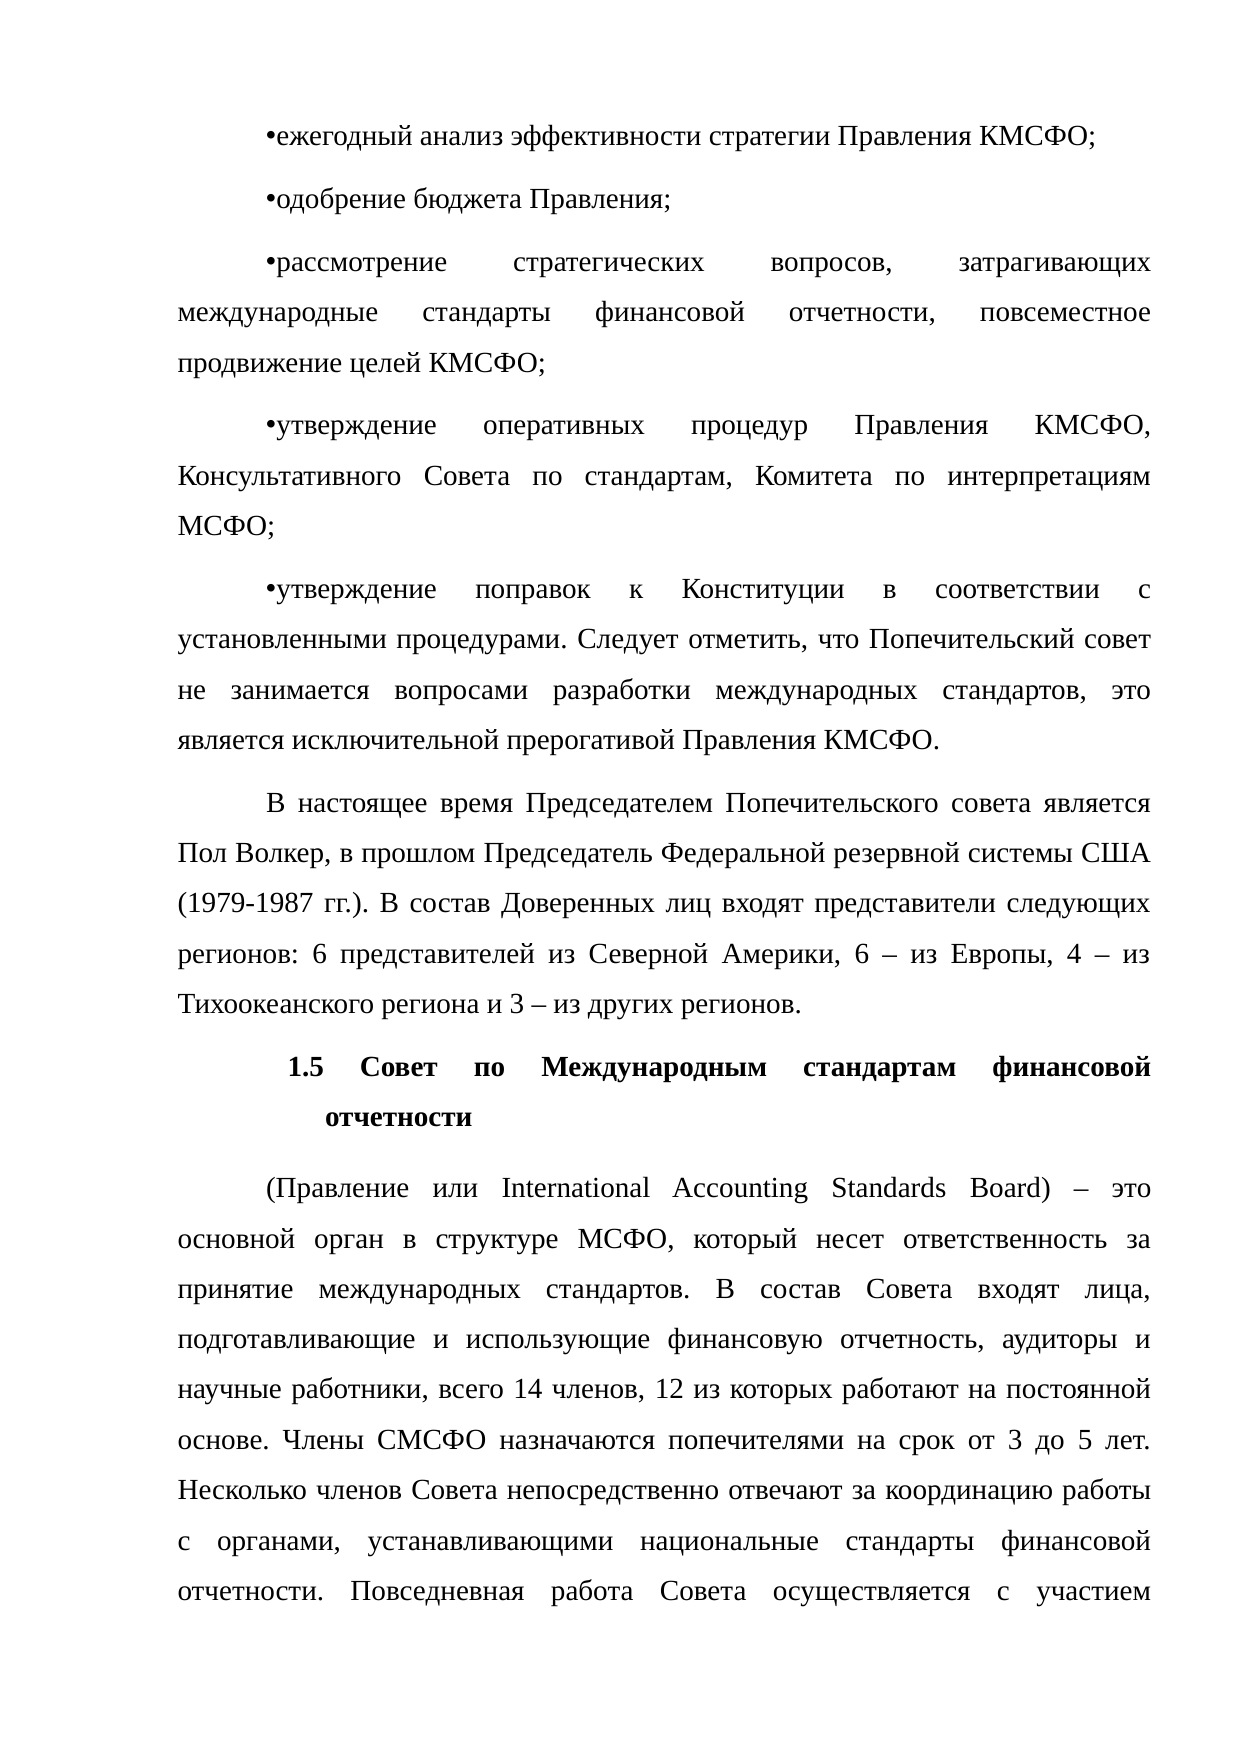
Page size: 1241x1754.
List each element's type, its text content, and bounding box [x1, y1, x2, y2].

list рассмотрение стратегических вопросов, затрагивающих международные стандарты финансовой отчетности, повсеместное продвижение целей КМСФО; [177, 244, 1152, 378]
text (Правление или International Accounting Standards Board) – это основной орган в структуре МСФО, который несет ответственность за принятие международных стандартов. В состав Совета входят лица, подготавливающие и использующие финансовую отчетность, аудиторы и научные работники, всего 14 членов, 12 из которых работают на постоянной основе. Члены СМСФО назначаются попечителями на срок от 3 до 5 лет. Несколько членов Совета непосредственно отвечают за координацию работы с органами, устанавливающими национальные стандарты финансовой отчетности. Повседневная работа Совета осуществляется с участием [177, 1170, 1152, 1606]
list ежегодный анализ эффективности стратегии Правления КМСФО; [177, 118, 1152, 152]
list утверждение поправок к Конституции в соответствии с установленными процедурами. Следует отметить, что Попечительский совет не занимается вопросами разработки международных стандартов, это является исключительной прерогативой Правления КМСФО. [177, 571, 1152, 756]
text В настоящее время Председателем Попечительского совета является Пол Волкер, в прошлом Председатель Федеральной резервной системы США (1979-1987 гг.). В состав Доверенных лиц входят представители следующих регионов: 6 представителей из Северной Америки, 6 – из Европы, 4 – из Тихоокеанского региона и 3 – из других регионов. [177, 785, 1152, 1020]
list одобрение бюджета Правления; [177, 181, 1152, 215]
list утверждение оперативных процедур Правления КМСФО, Консультативного Совета по стандартам, Комитета по интерпретациям МСФО; [177, 407, 1152, 542]
text 1.5 Совет по Международным стандартам финансовой отчетности [287, 1049, 1152, 1133]
